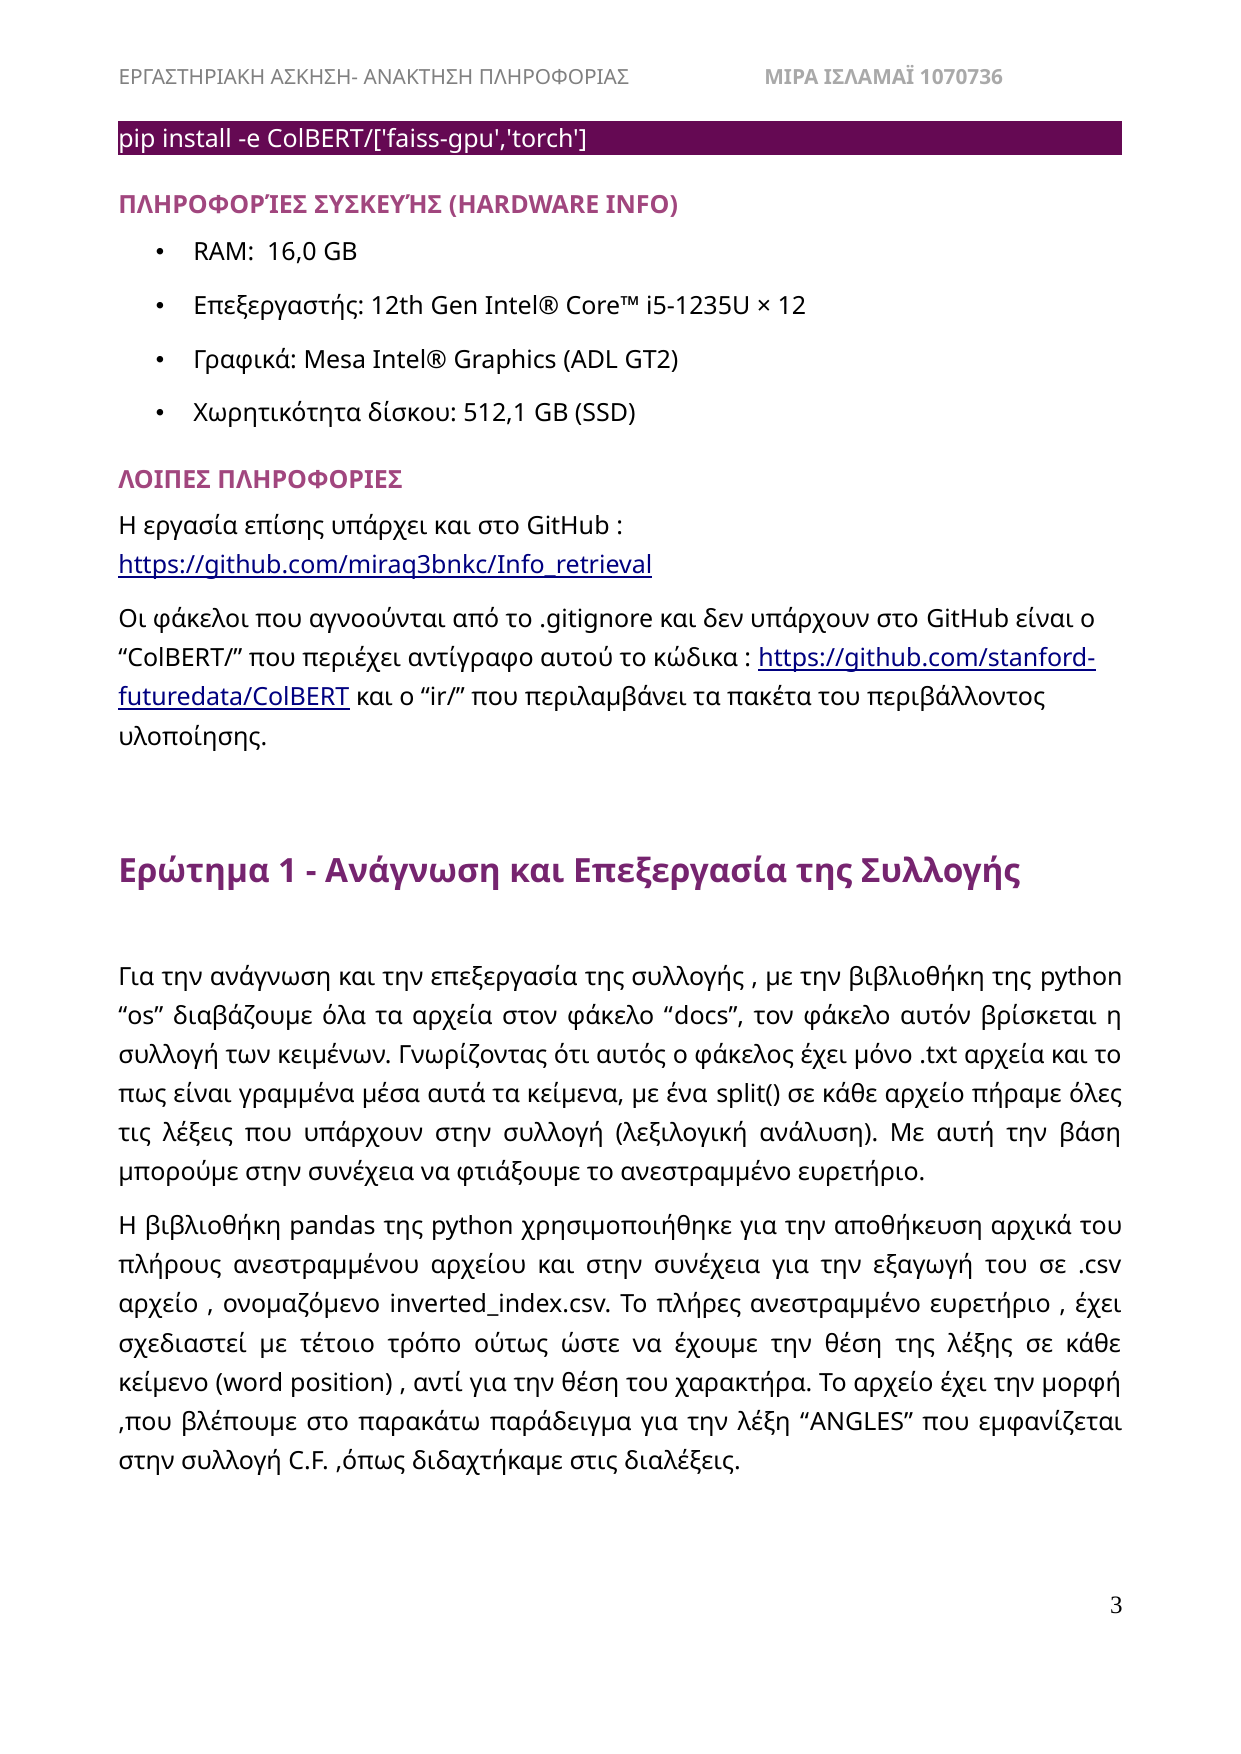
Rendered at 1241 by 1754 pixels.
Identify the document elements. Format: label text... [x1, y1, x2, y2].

text Η εργασία επίσης υπάρχει και στο GitHub : https://github.com/miraq3bnkc/Info_retrieval [118, 508, 1122, 581]
list Επεξεργαστής: 12th Gen Intel® Core™ i5-1235U × 12 [156, 287, 1122, 322]
list Γραφικά: Mesa Intel® Graphics (ADL GT2) [156, 341, 1122, 375]
text pip install -e ColBERT/['faiss-gpu','torch'] [118, 121, 1122, 155]
subtitle Πληροφορίες Συσκευής (Hardware Info) [118, 187, 1122, 221]
list Χωρητικότητα δίσκου: 512,1 GB (SSD) [156, 395, 1122, 429]
subtitle Ερώτημα 1 - Ανάγνωση και Επεξεργασία της Συλλογής [118, 847, 1122, 892]
subtitle ΛΟΙΠΕΣ ΠΛΗΡΟΦΟΡΙΕΣ [118, 461, 1122, 495]
text Οι φάκελοι που αγνοούνται από το .gitignore και δεν υπάρχουν στο GitHub είναι ο “ColBERT/” που περιέχει αντίγραφο αυτού το κώδικα : https://github.com/stanford-futuredata/ColBERT και ο “ir/” που περιλαμβάνει τα πακέτα του περιβάλλοντος υλοποίησης. [118, 601, 1122, 752]
text Για την ανάγνωση και την επεξεργασία της συλλογής , με την βιβλιοθήκη της python “os” διαβάζουμε όλα τα αρχεία στον φάκελο “docs”, τον φάκελο αυτόν βρίσκεται η συλλογή των κειμένων. Γνωρίζοντας ότι αυτός ο φάκελος έχει μόνο .txt αρχεία και το πως είναι γραμμένα μέσα αυτά τα κείμενα, με ένα split() σε κάθε αρχείο πήραμε όλες τις λέξεις που υπάρχουν στην συλλογή (λεξιλογική ανάλυση). Με αυτή την βάση μπορούμε στην συνέχεια να φτιάξουμε το ανεστραμμένο ευρετήριο. [118, 958, 1122, 1188]
text Η βιβλιοθήκη pandas της python χρησιμοποιήθηκε για την αποθήκευση αρχικά του πλήρους ανεστραμμένου αρχείου και στην συνέχεια για την εξαγωγή του σε .csv αρχείο , ονομαζόμενο inverted_index.csv. Το πλήρες ανεστραμμένο ευρετήριο , έχει σχεδιαστεί με τέτοιο τρόπο ούτως ώστε να έχουμε την θέση της λέξης σε κάθε κείμενο (word position) , αντί για την θέση του χαρακτήρα. Το αρχείο έχει την μορφή ,που βλέπουμε στο παρακάτω παράδειγμα για την λέξη “ANGLES” που εμφανίζεται στην συλλογή C.F. ,όπως διδαχτήκαμε στις διαλέξεις. [118, 1208, 1122, 1477]
list RAM: 16,0 GB [156, 234, 1122, 268]
